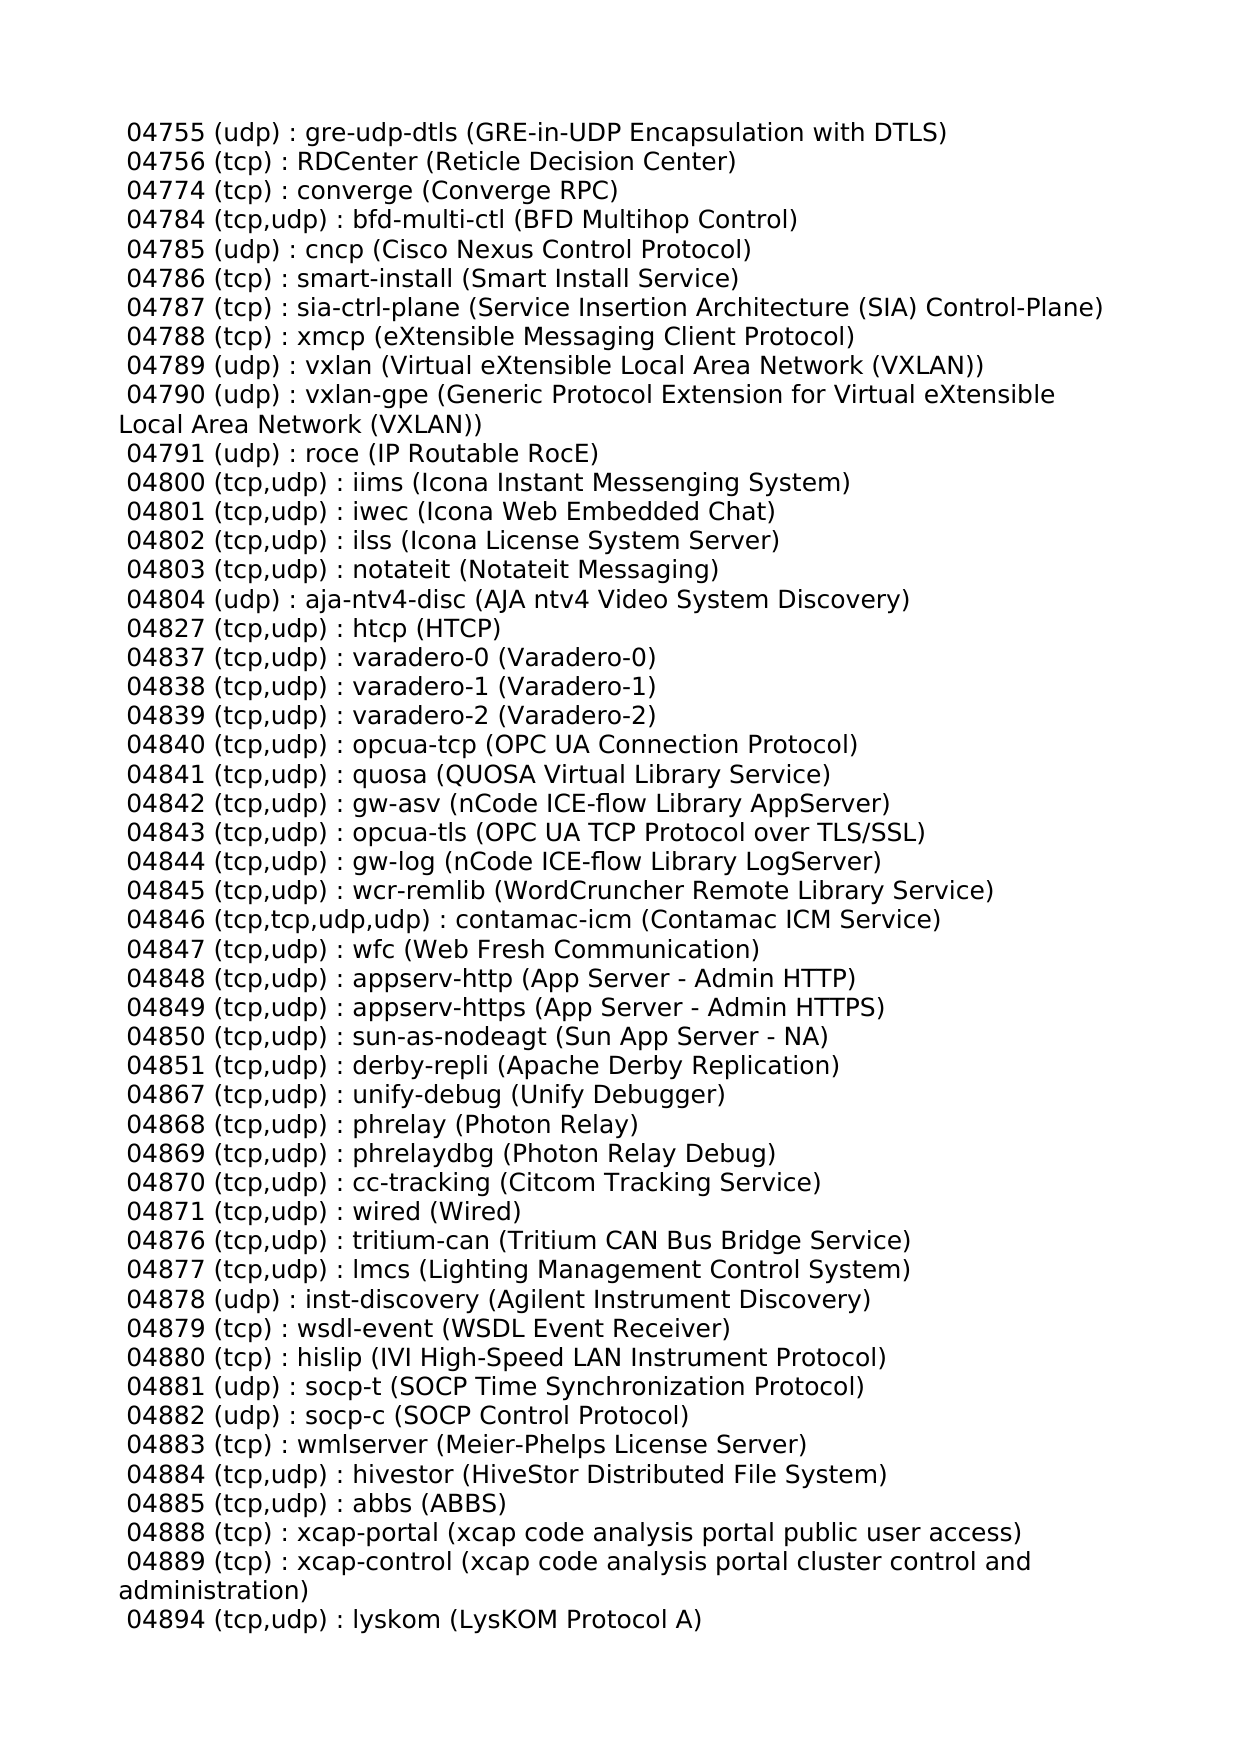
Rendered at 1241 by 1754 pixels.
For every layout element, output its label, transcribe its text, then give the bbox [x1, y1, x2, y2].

text 04755 (udp) : gre-udp-dtls (GRE-in-UDP Encapsulation with DTLS) 04756 (tcp) : RDCenter (Reticle Decision Center) 04774 (tcp) : converge (Converge RPC) 04784 (tcp,udp) : bfd-multi-ctl (BFD Multihop Control) 04785 (udp) : cncp (Cisco Nexus Control Protocol) 04786 (tcp) : smart-install (Smart Install Service) 04787 (tcp) : sia-ctrl-plane (Service Insertion Architecture (SIA) Control-Plane) 04788 (tcp) : xmcp (eXtensible Messaging Client Protocol) 04789 (udp) : vxlan (Virtual eXtensible Local Area Network (VXLAN)) 04790 (udp) : vxlan-gpe (Generic Protocol Extension for Virtual eXtensible Local Area Network (VXLAN)) 04791 (udp) : roce (IP Routable RocE) 04800 (tcp,udp) : iims (Icona Instant Messenging System) 04801 (tcp,udp) : iwec (Icona Web Embedded Chat) 04802 (tcp,udp) : ilss (Icona License System Server) 04803 (tcp,udp) : notateit (Notateit Messaging) 04804 (udp) : aja-ntv4-disc (AJA ntv4 Video System Discovery) 04827 (tcp,udp) : htcp (HTCP) 04837 (tcp,udp) : varadero-0 (Varadero-0) 04838 (tcp,udp) : varadero-1 (Varadero-1) 04839 (tcp,udp) : varadero-2 (Varadero-2) 04840 (tcp,udp) : opcua-tcp (OPC UA Connection Protocol) 04841 (tcp,udp) : quosa (QUOSA Virtual Library Service) 04842 (tcp,udp) : gw-asv (nCode ICE-flow Library AppServer) 04843 (tcp,udp) : opcua-tls (OPC UA TCP Protocol over TLS/SSL) 04844 (tcp,udp) : gw-log (nCode ICE-flow Library LogServer) 04845 (tcp,udp) : wcr-remlib (WordCruncher Remote Library Service) 04846 (tcp,tcp,udp,udp) : contamac-icm (Contamac ICM Service) 04847 (tcp,udp) : wfc (Web Fresh Communication) 04848 (tcp,udp) : appserv-http (App Server - Admin HTTP) 04849 (tcp,udp) : appserv-https (App Server - Admin HTTPS) 04850 (tcp,udp) : sun-as-nodeagt (Sun App Server - NA) 04851 (tcp,udp) : derby-repli (Apache Derby Replication) 04867 (tcp,udp) : unify-debug (Unify Debugger) 04868 (tcp,udp) : phrelay (Photon Relay) 04869 (tcp,udp) : phrelaydbg (Photon Relay Debug) 04870 (tcp,udp) : cc-tracking (Citcom Tracking Service) 04871 (tcp,udp) : wired (Wired) 04876 (tcp,udp) : tritium-can (Tritium CAN Bus Bridge Service) 04877 (tcp,udp) : lmcs (Lighting Management Control System) 04878 (udp) : inst-discovery (Agilent Instrument Discovery) 04879 (tcp) : wsdl-event (WSDL Event Receiver) 04880 (tcp) : hislip (IVI High-Speed LAN Instrument Protocol) 04881 (udp) : socp-t (SOCP Time Synchronization Protocol) 04882 (udp) : socp-c (SOCP Control Protocol) 04883 (tcp) : wmlserver (Meier-Phelps License Server) 04884 (tcp,udp) : hivestor (HiveStor Distributed File System) 04885 (tcp,udp) : abbs (ABBS) 04888 (tcp) : xcap-portal (xcap code analysis portal public user access) 04889 (tcp) : xcap-control (xcap code analysis portal cluster control and administration) 04894 (tcp,udp) : lyskom (LysKOM Protocol A) [118, 118, 1122, 1635]
